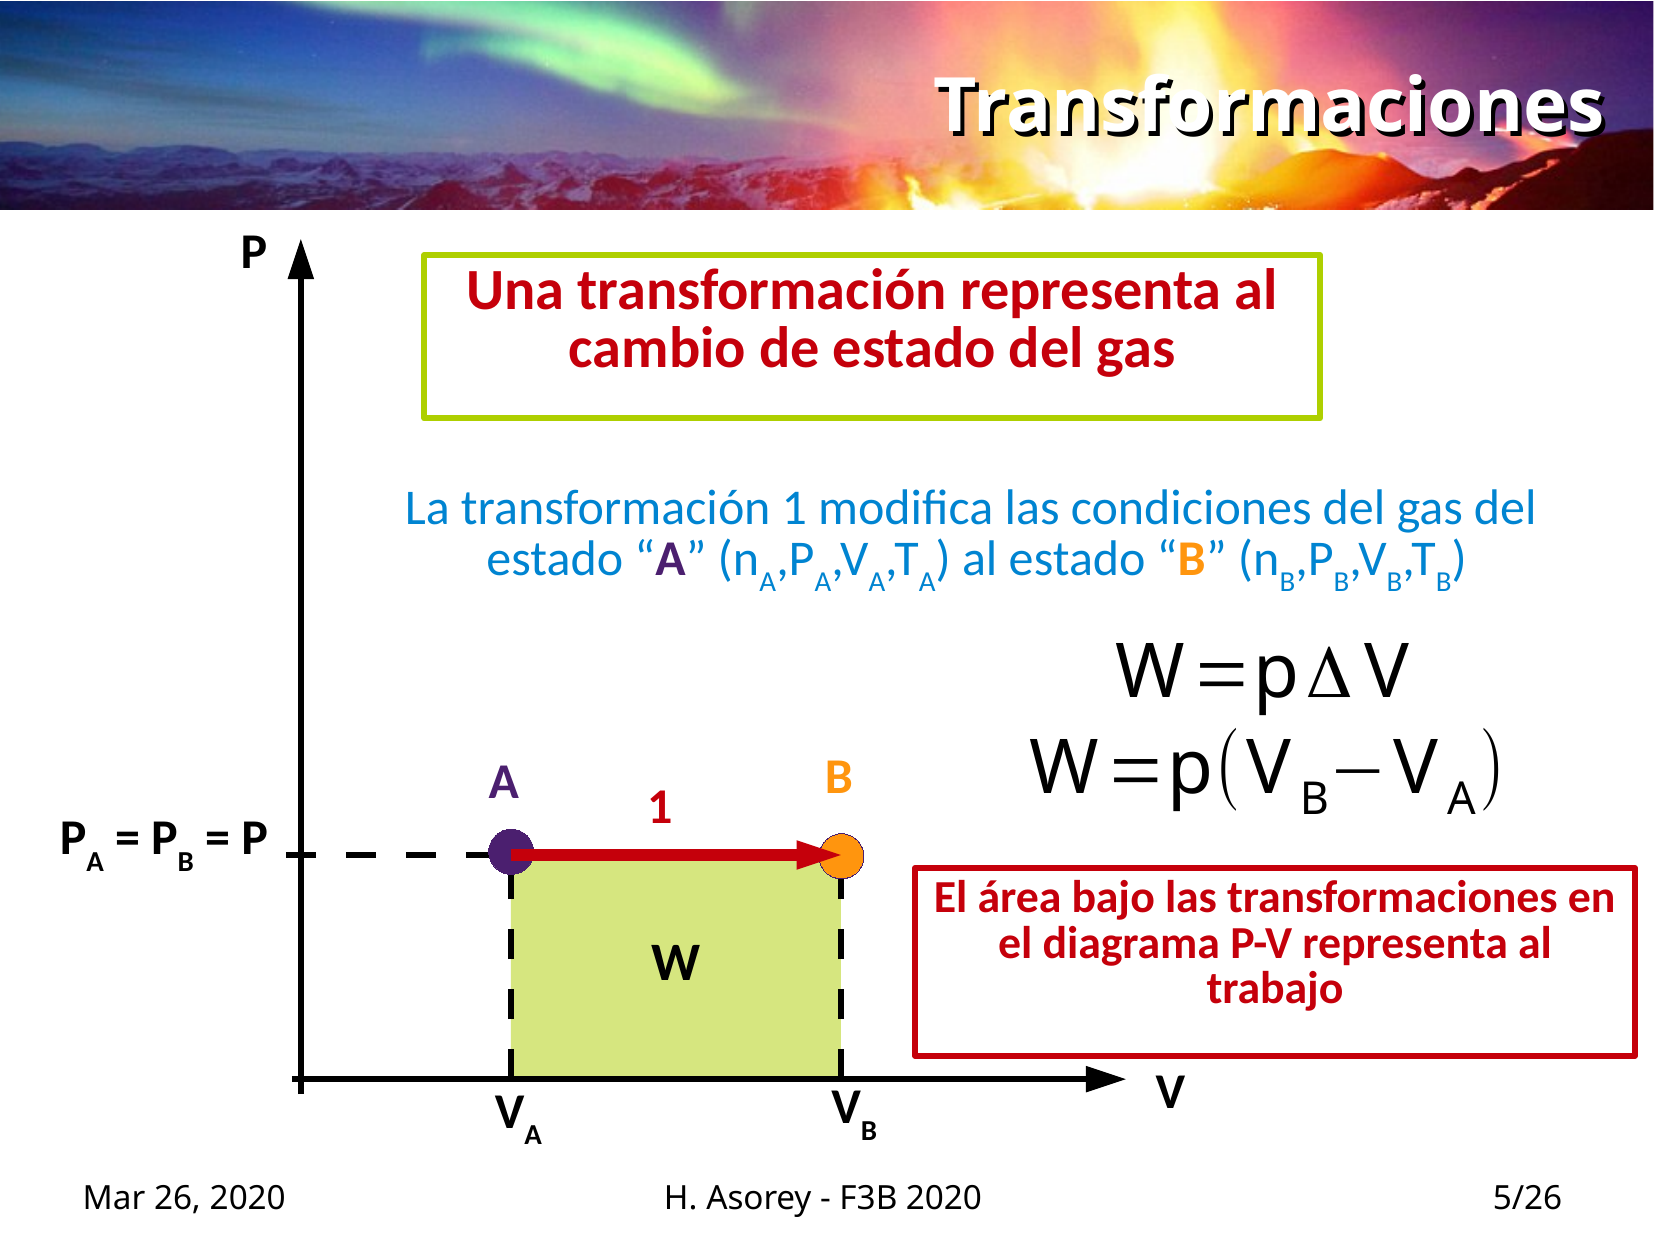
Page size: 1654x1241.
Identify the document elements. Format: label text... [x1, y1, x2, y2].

text_box P [225, 224, 282, 301]
text_box VB [816, 1079, 892, 1166]
text_box A [473, 753, 534, 830]
title Transformaciones [45, 15, 1606, 191]
text_box W [510, 861, 841, 1076]
text_box VA [480, 1083, 557, 1171]
text_box Una transformación representa al cambio de estado del gas [424, 255, 1321, 419]
text_box [820, 833, 864, 879]
text_box [488, 829, 534, 875]
text_box La transformación 1 modifica las condiciones del gas del estado “A” (nA,PA,VA,TA) al estado “B” (nB,PB,VB,TB) [390, 480, 1569, 628]
text_box El área bajo las transformaciones en el diagrama P-V representa al trabajo [915, 867, 1636, 1056]
text_box PA = PB = P [45, 810, 283, 897]
text_box 1 [632, 779, 688, 856]
text_box B [810, 749, 868, 826]
picture [0, 1, 1654, 210]
text_box V [1140, 1064, 1201, 1141]
chart [1020, 624, 1512, 827]
